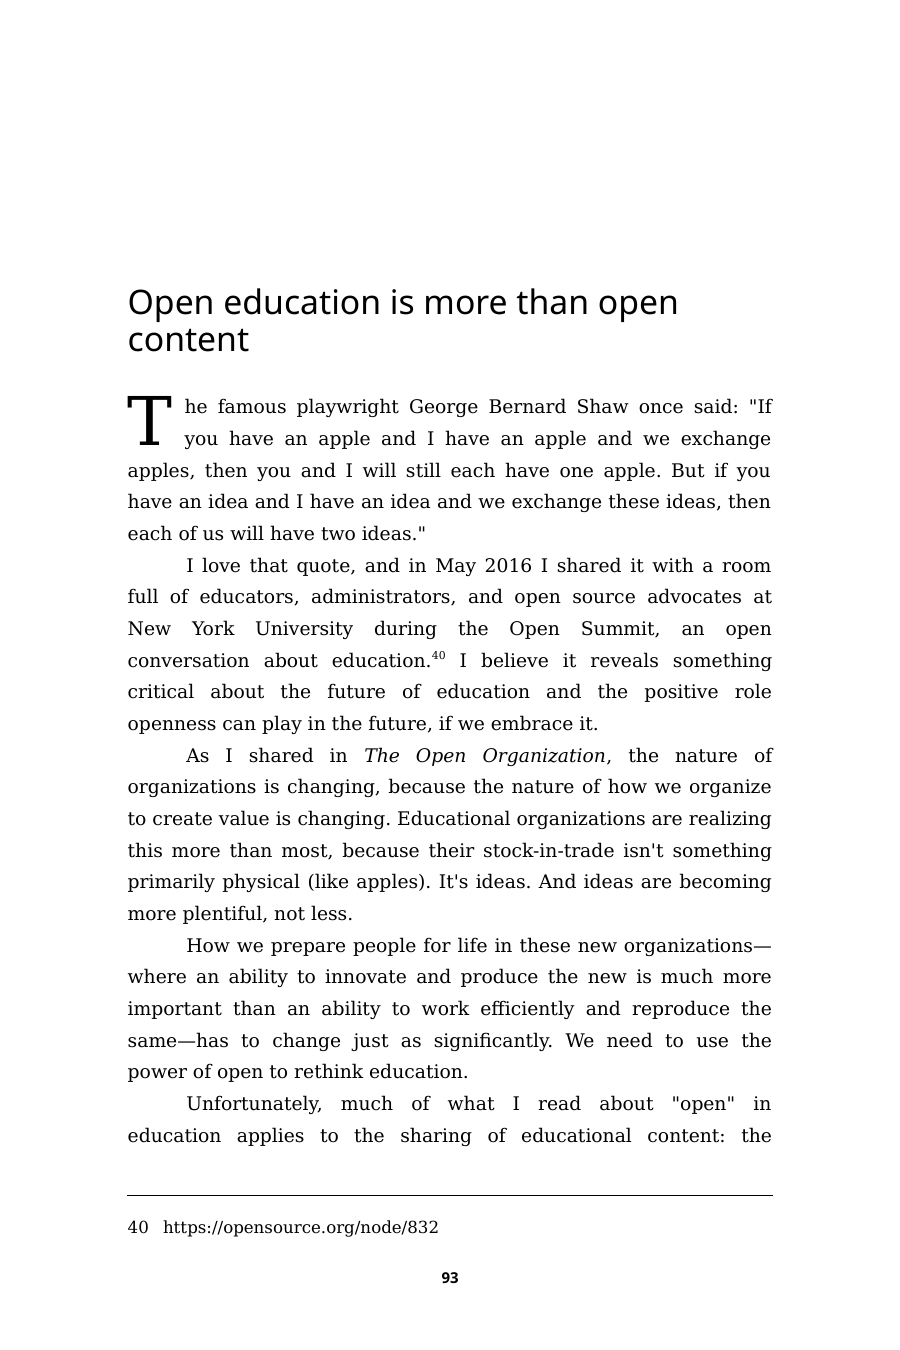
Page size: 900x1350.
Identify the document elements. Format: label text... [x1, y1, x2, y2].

text The famous playwright George Bernard Shaw once said: "If you have an apple and I have an apple and we exchange apples, then you and I will still each have one apple. But if you have an idea and I have an idea and we exchange these ideas, then each of us will have two ideas." [127, 396, 772, 545]
text https://opensource.org/node/832 [127, 1218, 772, 1237]
text Unfortunately, much of what I read about "open" in education applies to the sharing of educational content: the [127, 1093, 772, 1147]
subtitle Open education is more than open content [127, 283, 772, 361]
text I love that quote, and in May 2016 I shared it with a room full of educators, administrators, and open source advocates at New York University during the Open Summit, an open conversation about education. I believe it reveals something critical about the future of education and the positive role openness can play in the future, if we embrace it. [127, 555, 772, 735]
text How we prepare people for life in these new organizations—where an ability to innovate and produce the new is much more important than an ability to work efficiently and reproduce the same—has to change just as significantly. We need to use the power of open to rethink education. [127, 935, 772, 1083]
text As I shared in The Open Organization, the nature of organizations is changing, because the nature of how we organize to create value is changing. Educational organizations are realizing this more than most, because their stock-in-trade isn't something primarily physical (like apples). It's ideas. And ideas are becoming more plentiful, not less. [127, 745, 772, 925]
